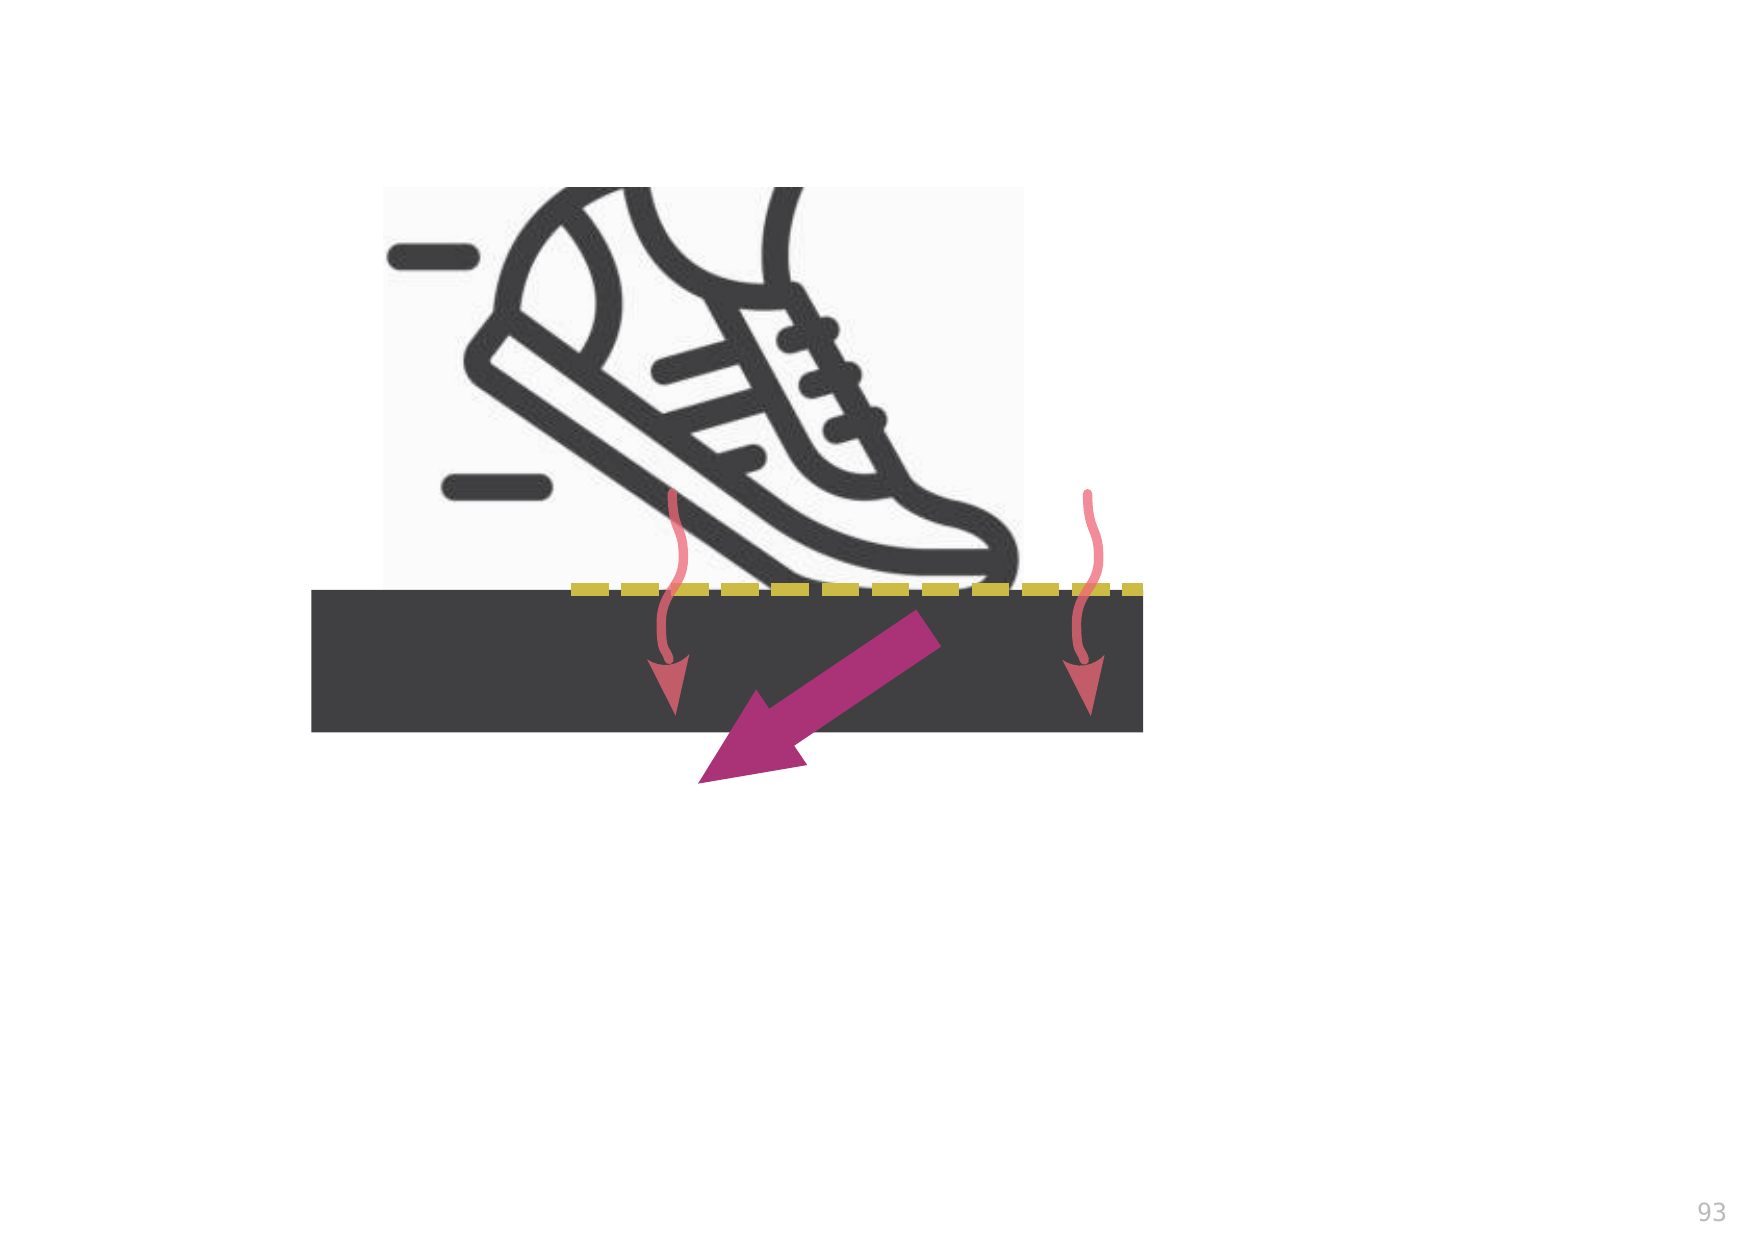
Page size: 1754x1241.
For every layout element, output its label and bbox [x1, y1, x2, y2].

text_box [311, 589, 1144, 784]
picture [383, 187, 1024, 589]
